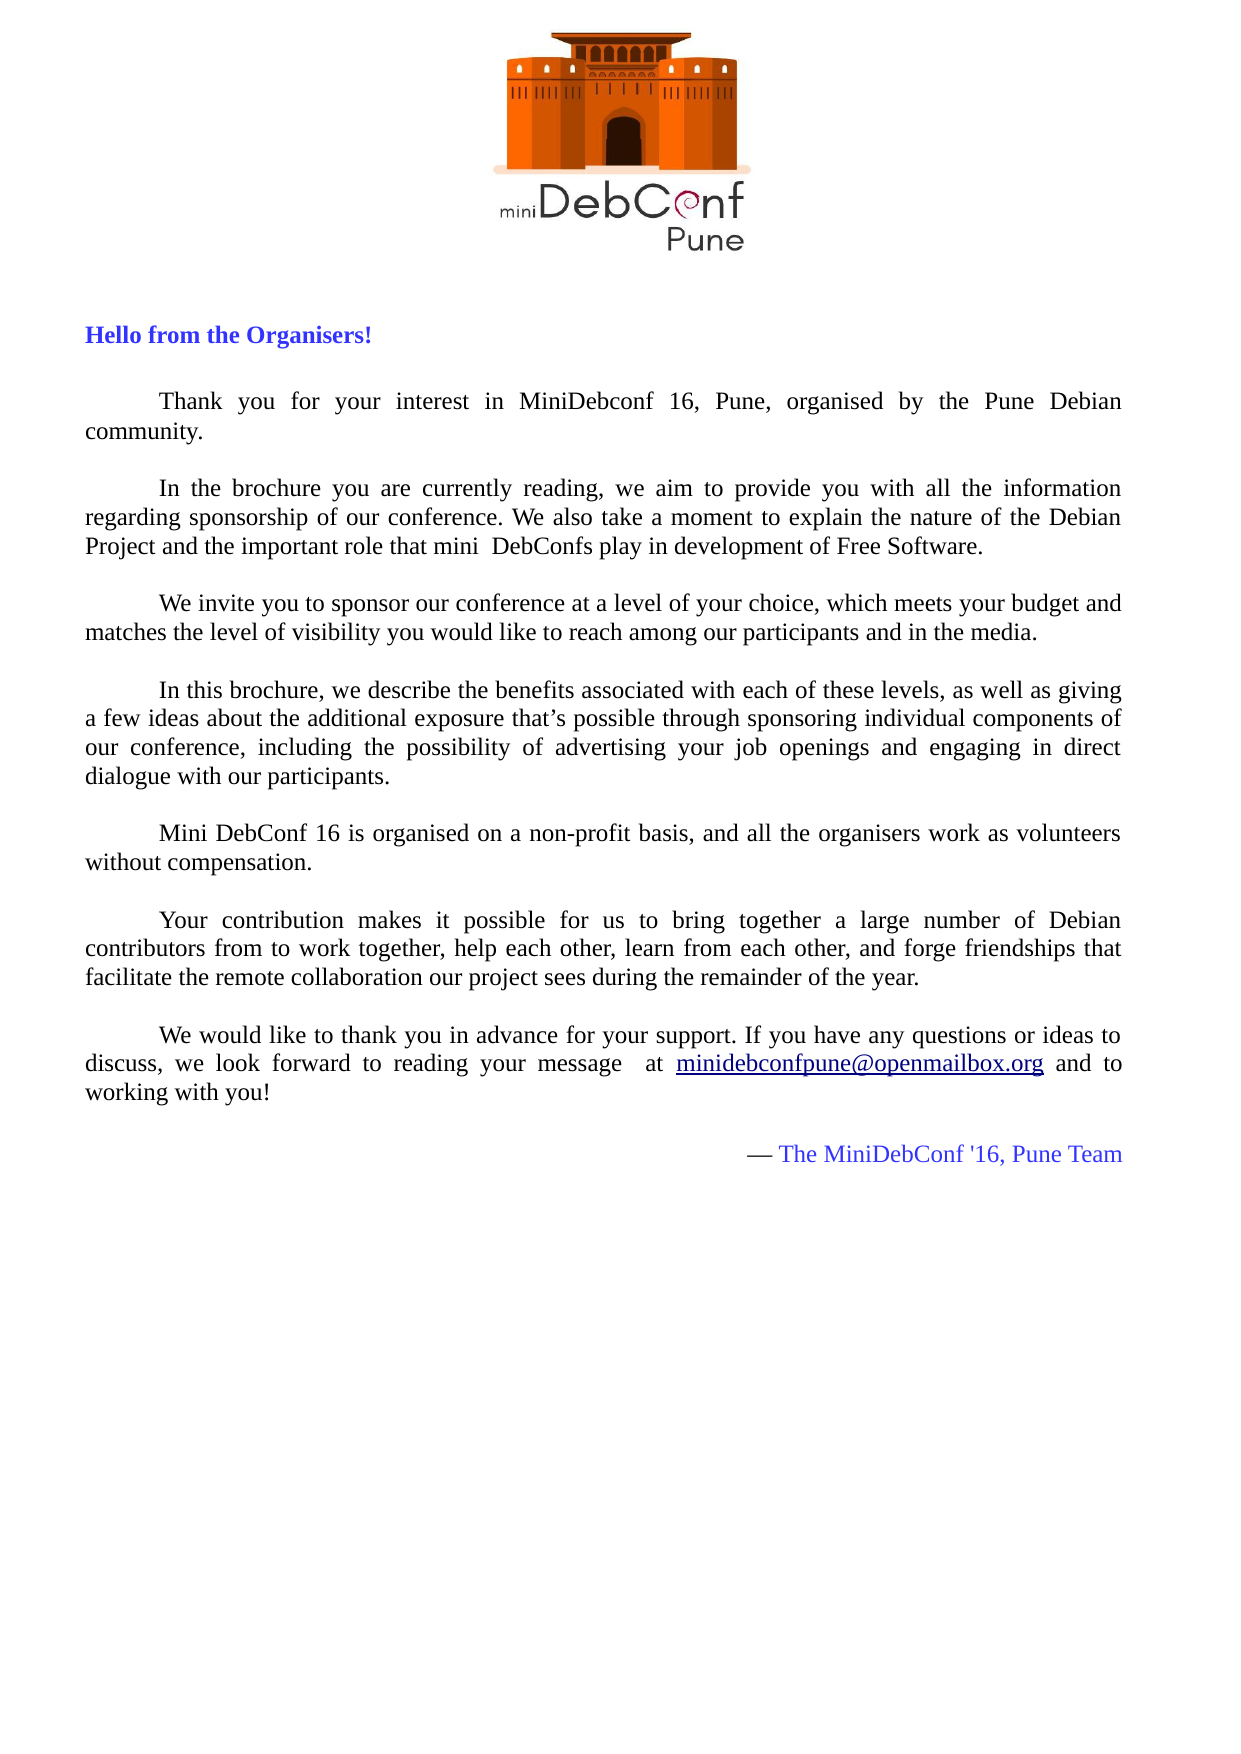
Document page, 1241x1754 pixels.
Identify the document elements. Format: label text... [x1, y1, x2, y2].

picture [474, 0, 798, 298]
text Thank you for your interest in MiniDebconf 16, Pune, organised by the Pune Debian community. [85, 382, 1123, 445]
text In the brochure you are currently reading, we aim to provide you with all the information regarding sponsorship of our conference. We also take a moment to explain the nature of the Debian Project and the important role that mini DebConfs play in development of Free Software. [85, 473, 1123, 560]
text Your contribution makes it possible for us to bring together a large number of Debian contributors from to work together, help each other, learn from each other, and forge friendships that facilitate the remote collaboration our project sees during the remainder of the year. [85, 905, 1123, 991]
text We would like to thank you in advance for your support. If you have any questions or ideas to discuss, we look forward to reading your message at minidebconfpune@openmailbox.org and to working with you! [85, 1020, 1123, 1106]
text Mini DebConf 16 is organised on a non-profit basis, and all the organisers work as volunteers without compensation. [85, 818, 1123, 876]
text We invite you to sponsor our conference at a level of your choice, which meets your budget and matches the level of visibility you would like to reach among our participants and in the media. [85, 588, 1123, 646]
text — The MiniDebConf '16, Pune Team [85, 1139, 1123, 1168]
text In this brochure, we describe the benefits associated with each of these levels, as well as giving a few ideas about the additional exposure that’s possible through sponsoring individual components of our conference, including the possibility of advertising your job openings and engaging in direct dialogue with our participants. [85, 675, 1123, 790]
text Hello from the Organisers! [85, 320, 1123, 349]
